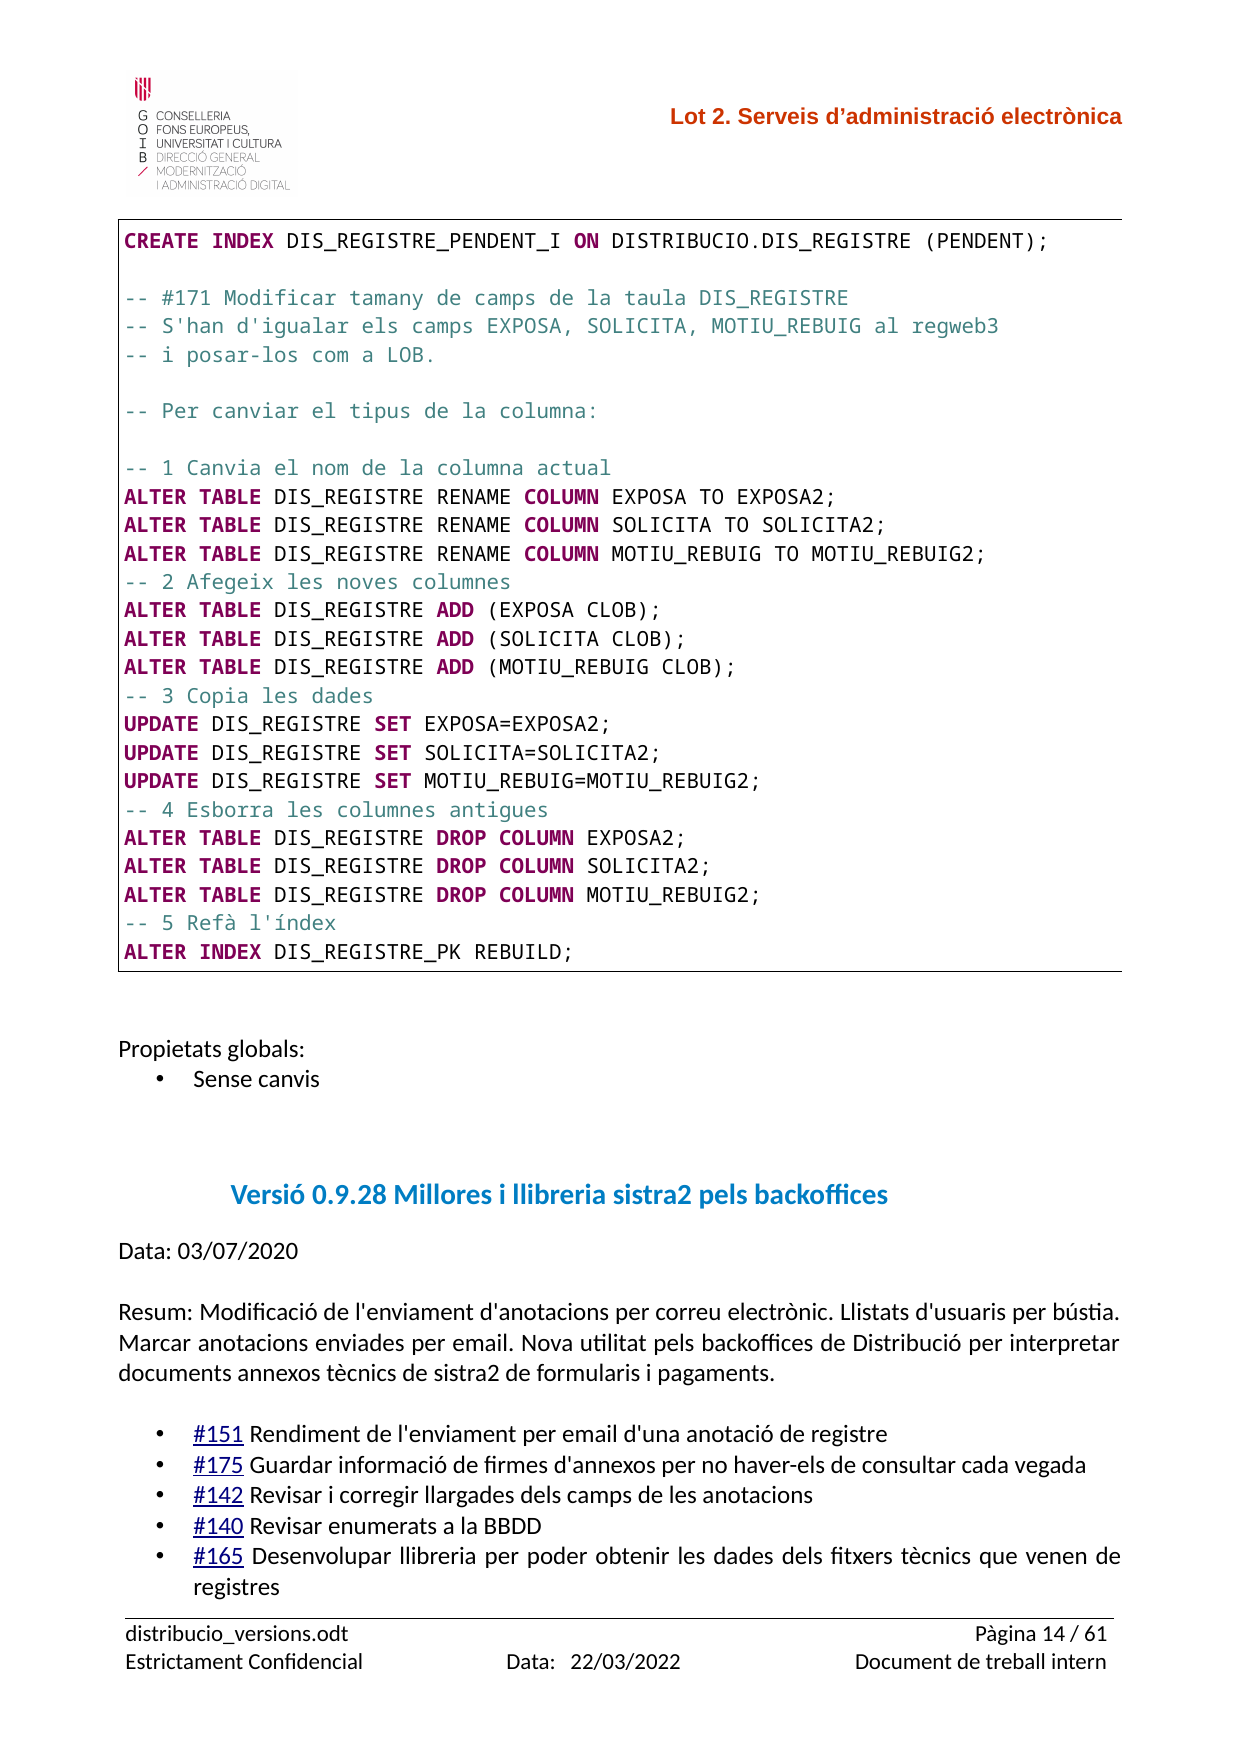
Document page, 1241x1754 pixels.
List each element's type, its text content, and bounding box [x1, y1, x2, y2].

list #175 Guardar informació de firmes d'annexos per no haver-els de consultar cada vegada [156, 1449, 1122, 1479]
subtitle Versió 0.9.28 Millores i llibreria sistra2 pels backoffices [153, 1176, 1122, 1211]
list #151 Rendiment de l'enviament per email d'una anotació de registre [156, 1418, 1122, 1449]
list #142 Revisar i corregir llargades dels camps de les anotacions [156, 1479, 1122, 1510]
list Sense canvis [156, 1064, 1122, 1094]
picture [126, 70, 299, 197]
list #140 Revisar enumerats a la BBDD [156, 1510, 1122, 1540]
text Resum: Modificació de l'enviament d'anotacions per correu electrònic. Llistats d'usuaris per bústia. Marcar anotacions enviades per email. Nova utilitat pels backoffices de Distribució per interpretar documents annexos tècnics de sistra2 de formularis i pagaments. [118, 1296, 1122, 1388]
text Propietats globals: [118, 1033, 1122, 1064]
table_header CREATE INDEX DIS_REGISTRE_PENDENT_I ON DISTRIBUCIO.DIS_REGISTRE (PENDENT); -- #171 Modificar tamany de camps de la taula DIS_REGISTRE -- S'han d'igualar els camps EXPOSA, SOLICITA, MOTIU_REBUIG al regweb3 -- i posar-los com a LOB. -- Per canviar el tipus de la columna: -- 1 Canvia el nom de la columna actual ALTER TABLE DIS_REGISTRE RENAME COLUMN EXPOSA TO EXPOSA2; ALTER TABLE DIS_REGISTRE RENAME COLUMN SOLICITA TO SOLICITA2; ALTER TABLE DIS_REGISTRE RENAME COLUMN MOTIU_REBUIG TO MOTIU_REBUIG2; -- 2 Afegeix les noves columnes ALTER TABLE DIS_REGISTRE ADD (EXPOSA CLOB); ALTER TABLE DIS_REGISTRE ADD (SOLICITA CLOB); ALTER TABLE DIS_REGISTRE ADD (MOTIU_REBUIG CLOB); -- 3 Copia les dades UPDATE DIS_REGISTRE SET EXPOSA=EXPOSA2; UPDATE DIS_REGISTRE SET SOLICITA=SOLICITA2; UPDATE DIS_REGISTRE SET MOTIU_REBUIG=MOTIU_REBUIG2; -- 4 Esborra les columnes antigues ALTER TABLE DIS_REGISTRE DROP COLUMN EXPOSA2; ALTER TABLE DIS_REGISTRE DROP COLUMN SOLICITA2; ALTER TABLE DIS_REGISTRE DROP COLUMN MOTIU_REBUIG2; -- 5 Refà l'índex ALTER INDEX DIS_REGISTRE_PK REBUILD; [119, 220, 1122, 971]
list #165 Desenvolupar llibreria per poder obtenir les dades dels fitxers tècnics que venen de registres [156, 1540, 1122, 1601]
text Data: 03/07/2020 [118, 1235, 1122, 1266]
